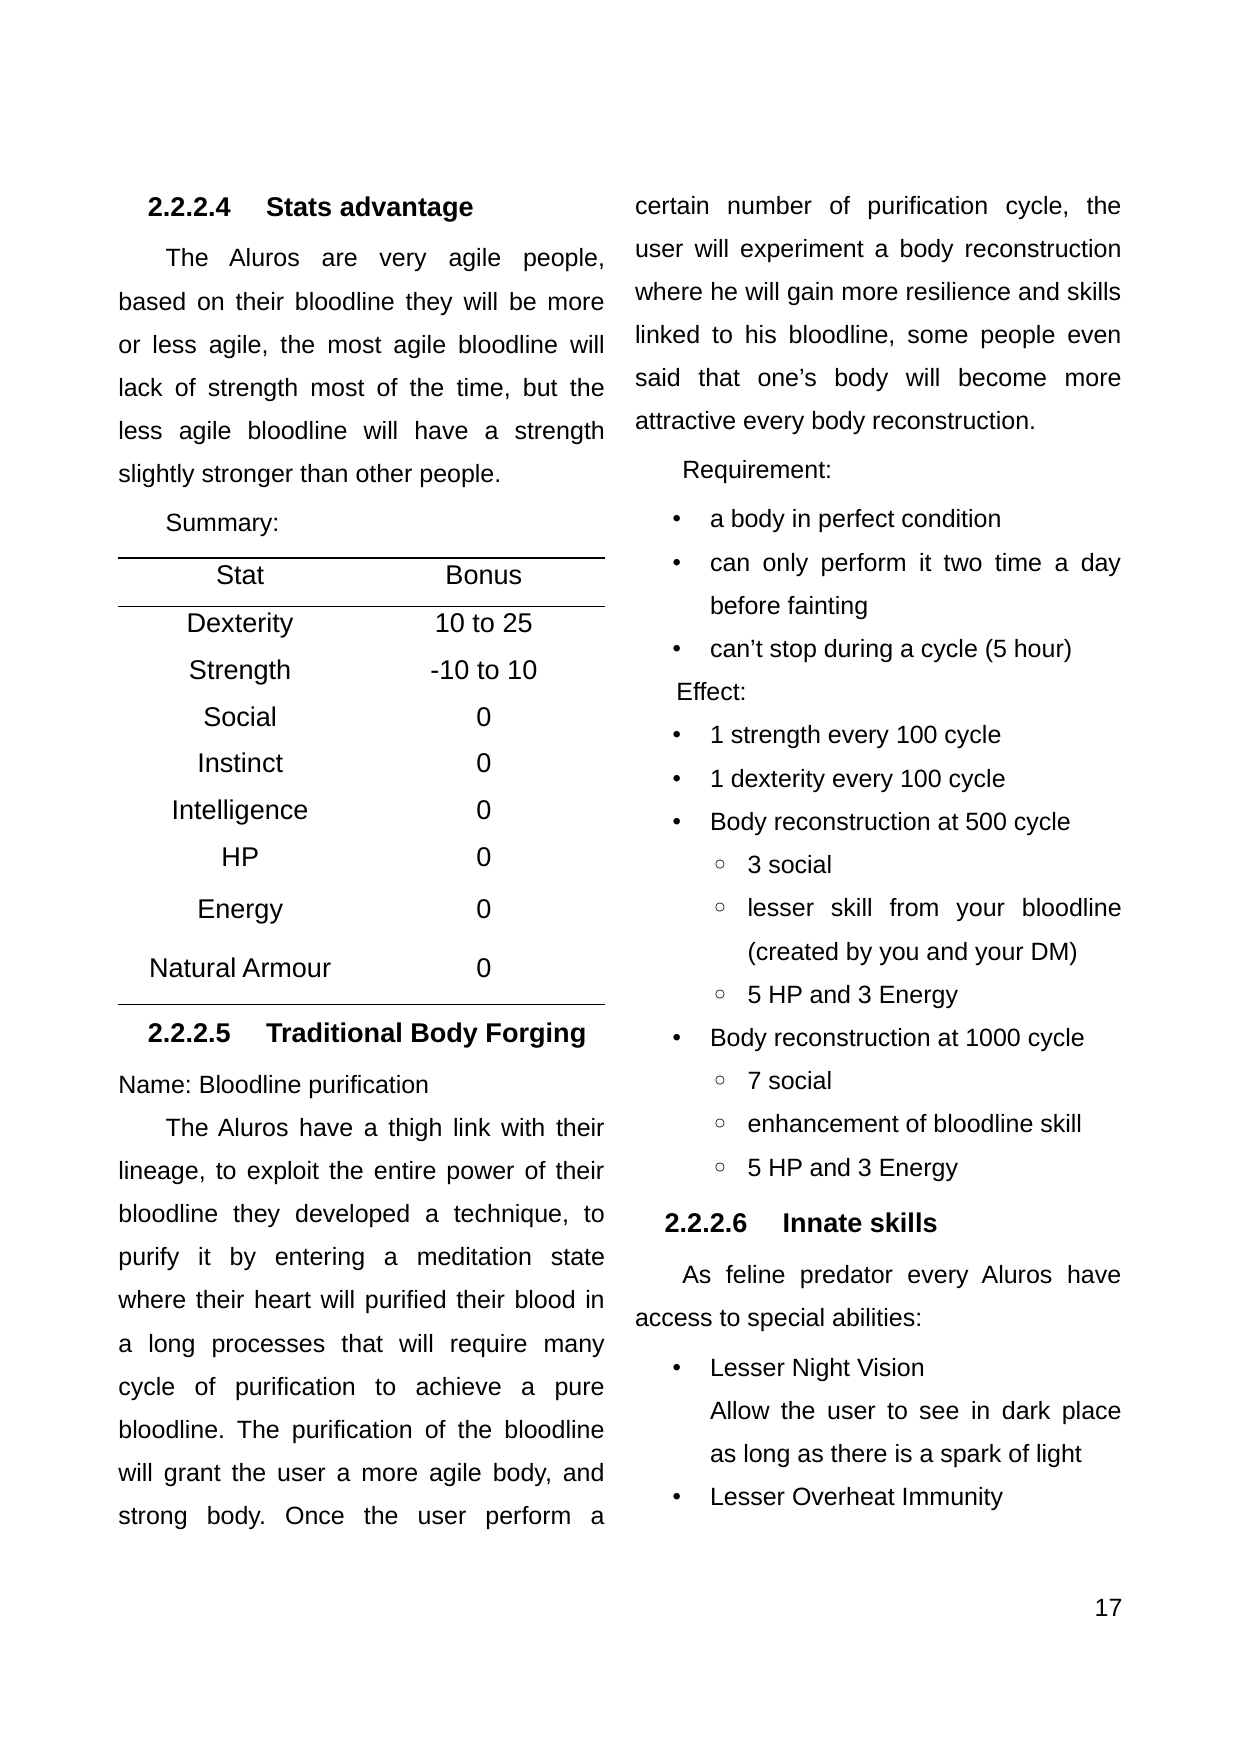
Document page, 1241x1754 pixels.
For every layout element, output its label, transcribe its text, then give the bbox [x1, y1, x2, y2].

list Lesser Night Vision [672, 1352, 1122, 1381]
table_cell Natural Armour [118, 946, 362, 1004]
table_cell 0 [362, 888, 605, 946]
list Body reconstruction at 1000 cycle [672, 1023, 1122, 1052]
text Effect: [635, 677, 1122, 706]
table_header Stat [118, 559, 362, 606]
table_cell HP [118, 841, 362, 888]
list can’t stop during a cycle (5 hour) [672, 634, 1122, 663]
list 1 dexterity every 100 cycle [672, 763, 1122, 792]
list lesser skill from your bloodline (created by you and your DM) [710, 893, 1122, 965]
list a body in perfect condition [672, 504, 1122, 533]
list can only perform it two time a day before fainting [672, 548, 1122, 619]
text Name: Bloodline purification [118, 1070, 605, 1098]
table_cell Dexterity [118, 607, 362, 654]
table_cell Instinct [118, 748, 362, 794]
list 3 social [710, 850, 1122, 879]
table_cell 0 [362, 841, 605, 888]
list Allow the user to see in dark place as long as there is a spark of light [672, 1396, 1122, 1468]
list enhancement of bloodline skill [710, 1109, 1122, 1138]
table_cell -10 to 10 [362, 654, 605, 701]
text The Aluros have a thigh link with their lineage, to exploit the entire power of their bloodline they developed a technique, to purify it by entering a meditation state where their heart will purified their blood in a long processes that will require many cycle of purification to achieve a pure bloodline. The purification of the bloodline will grant the user a more agile body, and strong body. Once the user perform a [118, 1113, 605, 1530]
list 7 social [710, 1066, 1122, 1095]
table_cell Strength [118, 654, 362, 701]
table_cell 0 [362, 794, 605, 841]
text As feline predator every Aluros have access to special abilities: [635, 1260, 1122, 1332]
table_cell 0 [362, 946, 605, 1004]
table_header Bonus [362, 559, 605, 606]
table_cell Social [118, 701, 362, 747]
list Lesser Overheat Immunity [672, 1482, 1122, 1511]
list 5 HP and 3 Energy [710, 979, 1122, 1008]
table_cell 0 [362, 748, 605, 794]
list 1 strength every 100 cycle [672, 720, 1122, 749]
text Requirement: [635, 455, 1122, 484]
table_cell Intelligence [118, 794, 362, 841]
table_cell 0 [362, 701, 605, 747]
text certain number of purification cycle, the user will experiment a body reconstruction where he will gain more resilience and skills linked to his bloodline, some people even said that one’s body will become more attractive every body reconstruction. [635, 191, 1122, 435]
table_cell 10 to 25 [362, 607, 605, 654]
list 5 HP and 3 Energy [710, 1152, 1122, 1181]
subtitle Stats advantage [118, 191, 605, 222]
subtitle Traditional Body Forging [118, 1017, 605, 1048]
table_cell Energy [118, 888, 362, 946]
text The Aluros are very agile people, based on their bloodline they will be more or less agile, the most agile bloodline will lack of strength most of the time, but the less agile bloodline will have a strength slightly stronger than other people. [118, 243, 605, 488]
list Body reconstruction at 500 cycle [672, 807, 1122, 836]
text Summary: [118, 508, 605, 537]
subtitle Innate skills [635, 1207, 1122, 1239]
